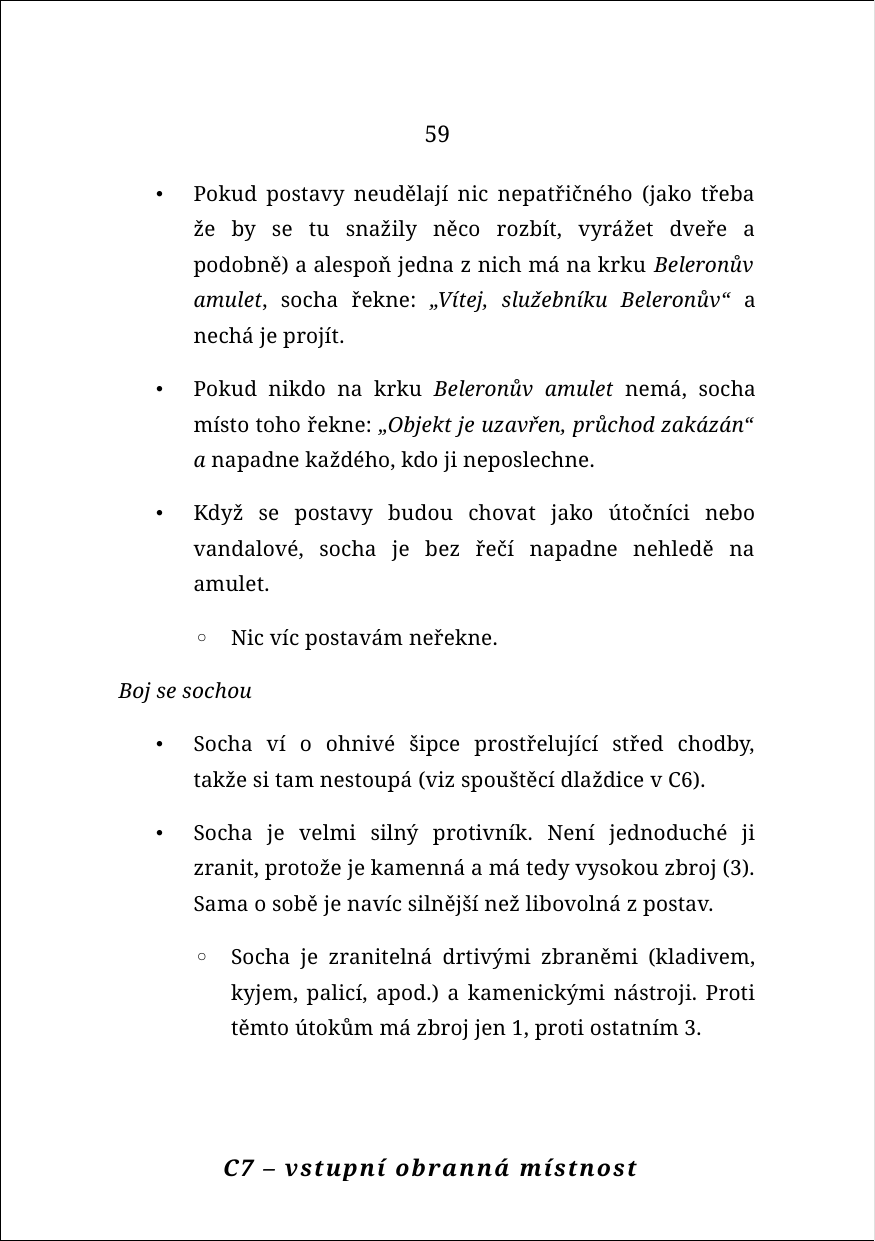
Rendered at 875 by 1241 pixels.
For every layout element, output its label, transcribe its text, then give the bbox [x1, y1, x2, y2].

list Nic víc postavám neřekne. [193, 623, 756, 651]
list Socha je velmi silný protivník. Není jednoduché ji zranit, protože je kamenná a má tedy vysokou zbroj (3). Sama o sobě je navíc silnější než libovolná z postav. [156, 818, 756, 917]
list Socha je zranitelná drtivými zbraněmi (kladivem, kyjem, palicí, apod.) a kamenickými nástroji. Proti těmto útokům má zbroj jen 1, proti ostatním 3. [193, 942, 756, 1042]
list Pokud nikdo na krku Beleronův amulet nemá, socha místo toho řekne: „Objekt je uzavřen, průchod zakázán“ a napadne každého, kdo ji neposlechne. [156, 374, 756, 474]
text Boj se sochou [118, 676, 756, 704]
list Pokud postavy neudělají nic nepatřičného (jako třeba že by se tu snažily něco rozbít, vyrážet dveře a podobně) a alespoň jedna z nich má na krku Beleronův amulet, socha řekne: „Vítej, služebníku Beleronův“ a nechá je projít. [156, 179, 756, 349]
list Když se postavy budou chovat jako útočníci nebo vandalové, socha je bez řečí napadne nehledě na amulet. [156, 498, 756, 598]
list Socha ví o ohnivé šipce prostřelující střed chodby, takže si tam nestoupá (viz spouštěcí dlaždice v C6). [156, 729, 756, 793]
